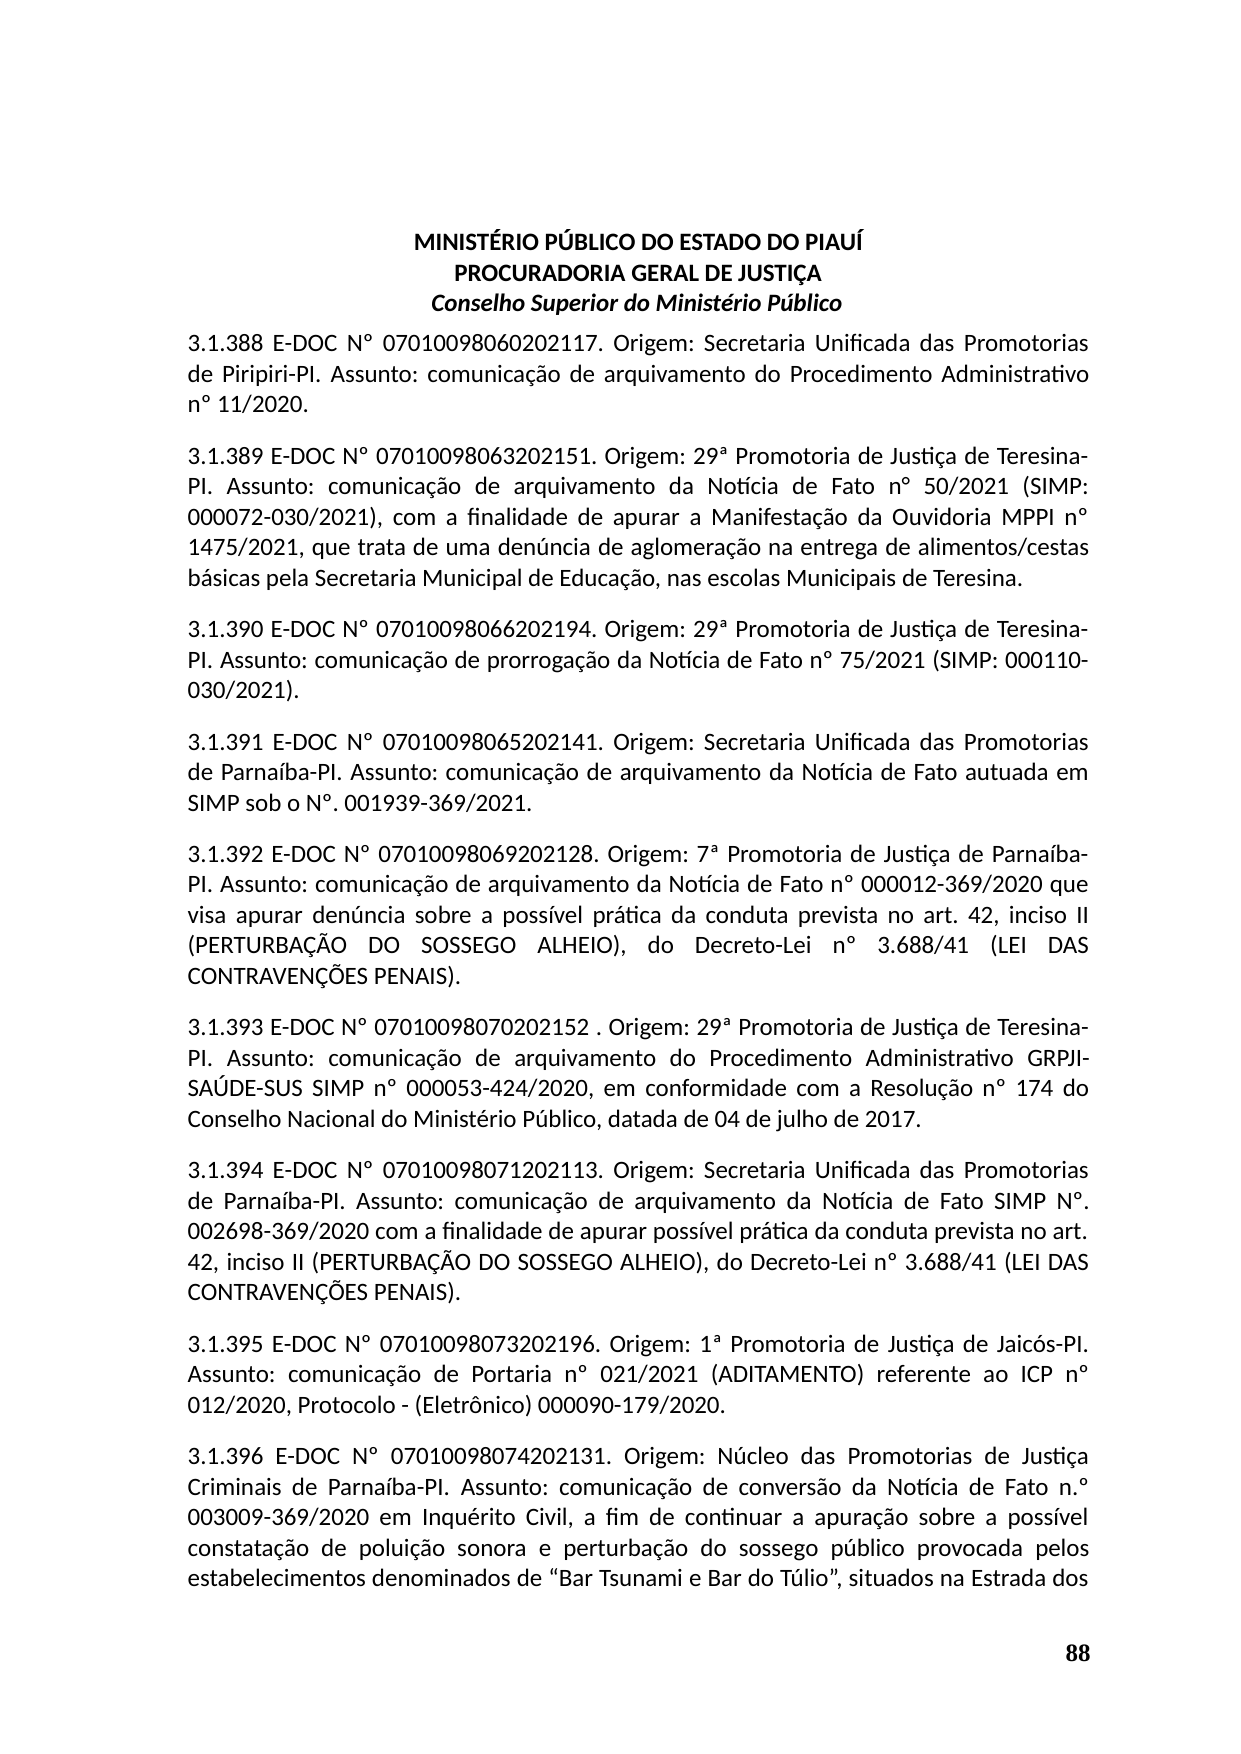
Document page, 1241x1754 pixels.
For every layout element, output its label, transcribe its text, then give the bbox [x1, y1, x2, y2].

text 3.1.388 E-DOC Nº 07010098060202117. Origem: Secretaria Unificada das Promotorias de Piripiri-PI. Assunto: comunicação de arquivamento do Procedimento Administrativo nº 11/2020. [187, 327, 1090, 419]
text 3.1.392 E-DOC Nº 07010098069202128. Origem: 7ª Promotoria de Justiça de Parnaíba-PI. Assunto: comunicação de arquivamento da Notícia de Fato nº 000012-369/2020 que visa apurar denúncia sobre a possível prática da conduta prevista no art. 42, inciso II (PERTURBAÇÃO DO SOSSEGO ALHEIO), do Decreto-Lei nº 3.688/41 (LEI DAS CONTRAVENÇÕES PENAIS). [187, 838, 1090, 991]
text 3.1.394 E-DOC Nº 07010098071202113. Origem: Secretaria Unificada das Promotorias de Parnaíba-PI. Assunto: comunicação de arquivamento da Notícia de Fato SIMP Nº. 002698-369/2020 com a finalidade de apurar possível prática da conduta prevista no art. 42, inciso II (PERTURBAÇÃO DO SOSSEGO ALHEIO), do Decreto-Lei nº 3.688/41 (LEI DAS CONTRAVENÇÕES PENAIS). [187, 1154, 1090, 1307]
text 3.1.396 E-DOC Nº 07010098074202131. Origem: Núcleo das Promotorias de Justiça Criminais de Parnaíba-PI. Assunto: comunicação de conversão da Notícia de Fato n.º 003009-369/2020 em Inquérito Civil, a fim de continuar a apuração sobre a possível constatação de poluição sonora e perturbação do sossego público provocada pelos estabelecimentos denominados de “Bar Tsunami e Bar do Túlio”, situados na Estrada dos [187, 1440, 1090, 1593]
text 3.1.393 E-DOC Nº 07010098070202152 . Origem: 29ª Promotoria de Justiça de Teresina-PI. Assunto: comunicação de arquivamento do Procedimento Administrativo GRPJI-SAÚDE-SUS SIMP nº 000053-424/2020, em conformidade com a Resolução nº 174 do Conselho Nacional do Ministério Público, datada de 04 de julho de 2017. [187, 1012, 1090, 1134]
text 3.1.390 E-DOC Nº 07010098066202194. Origem: 29ª Promotoria de Justiça de Teresina-PI. Assunto: comunicação de prorrogação da Notícia de Fato nº 75/2021 (SIMP: 000110-030/2021). [187, 613, 1090, 705]
text 3.1.395 E-DOC Nº 07010098073202196. Origem: 1ª Promotoria de Justiça de Jaicós-PI. Assunto: comunicação de Portaria nº 021/2021 (ADITAMENTO) referente ao ICP nº 012/2020, Protocolo - (Eletrônico) 000090-179/2020. [187, 1328, 1090, 1419]
text 3.1.389 E-DOC Nº 07010098063202151. Origem: 29ª Promotoria de Justiça de Teresina-PI. Assunto: comunicação de arquivamento da Notícia de Fato n° 50/2021 (SIMP: 000072-030/2021), com a finalidade de apurar a Manifestação da Ouvidoria MPPI nº 1475/2021, que trata de uma denúncia de aglomeração na entrega de alimentos/cestas básicas pela Secretaria Municipal de Educação, nas escolas Municipais de Teresina. [187, 440, 1090, 592]
text 3.1.391 E-DOC Nº 07010098065202141. Origem: Secretaria Unificada das Promotorias de Parnaíba-PI. Assunto: comunicação de arquivamento da Notícia de Fato autuada em SIMP sob o Nº. 001939-369/2021. [187, 726, 1090, 817]
